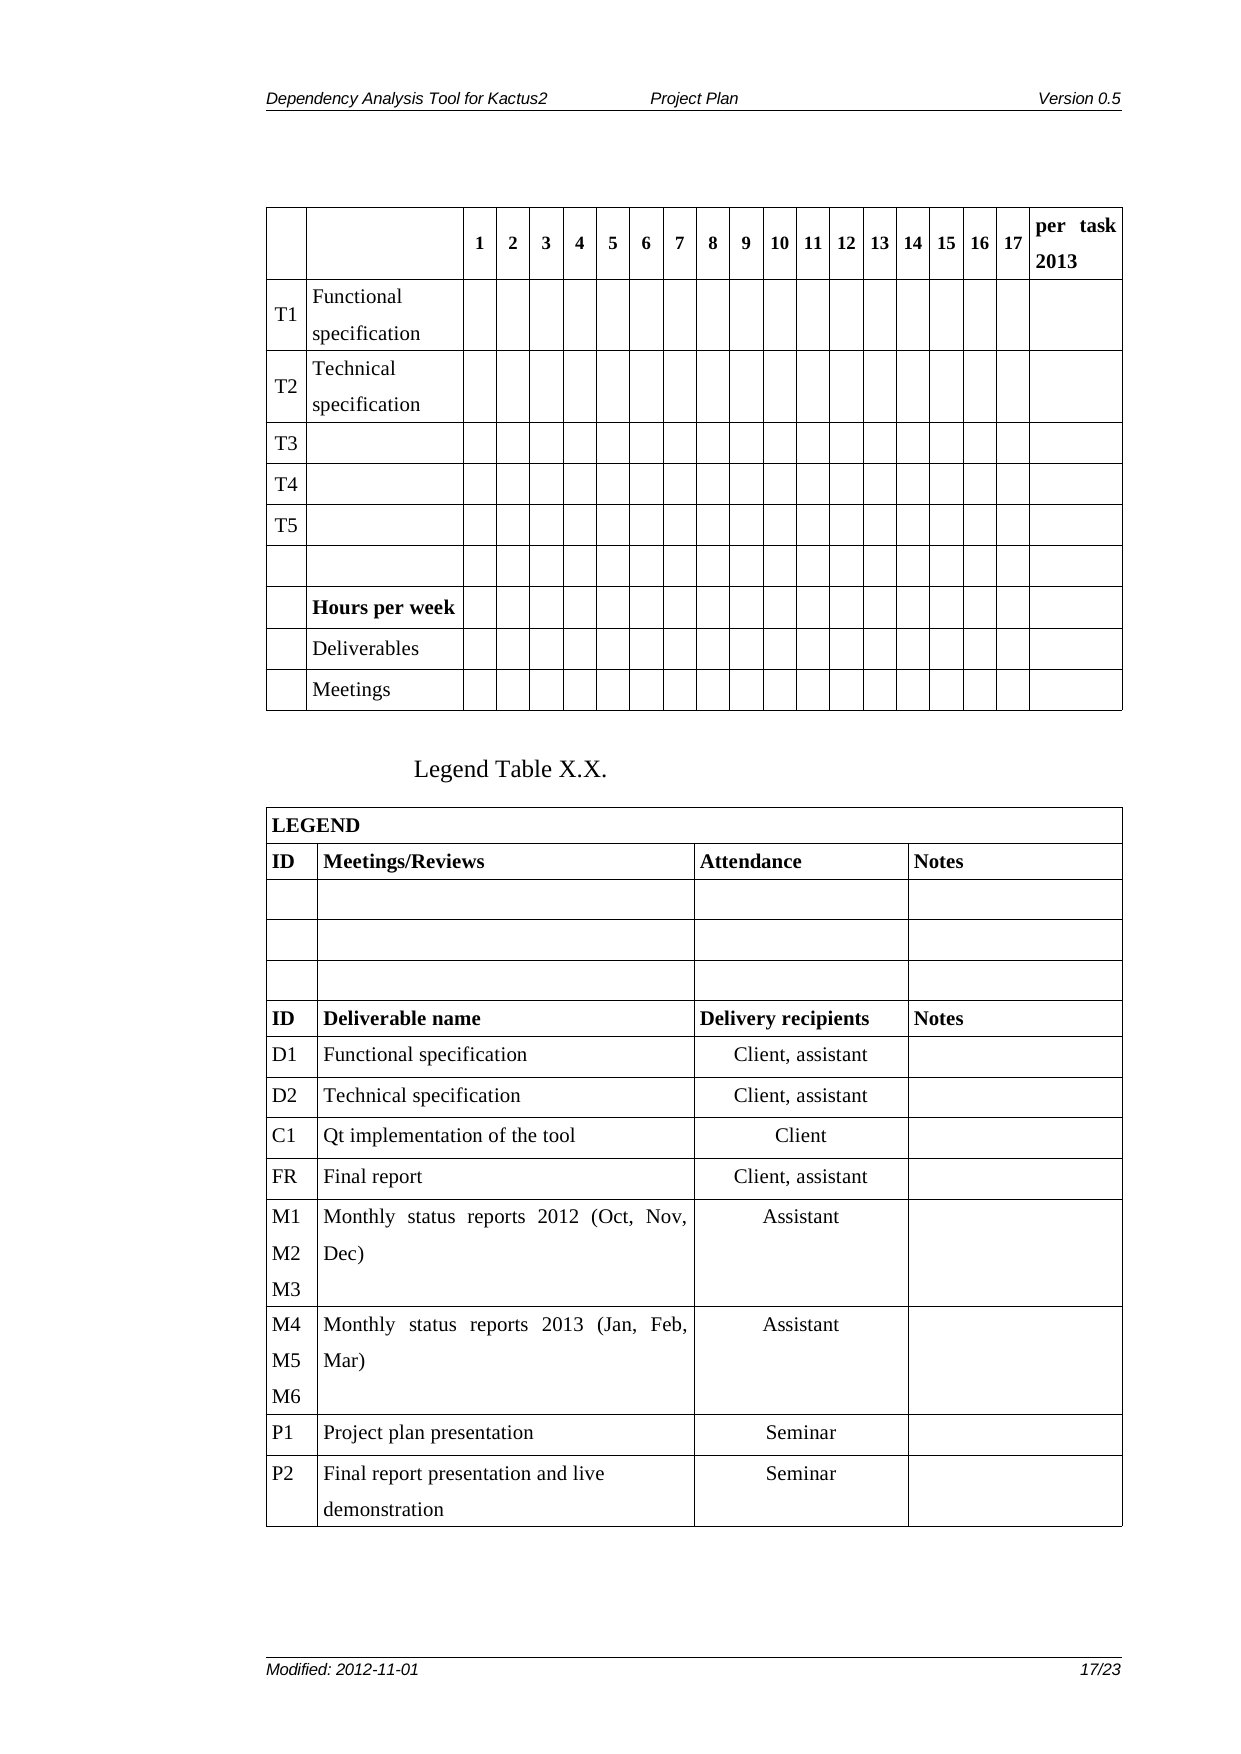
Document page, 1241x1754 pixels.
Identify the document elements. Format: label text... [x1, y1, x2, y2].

table_cell [307, 423, 463, 463]
table_cell [909, 1078, 1122, 1117]
table_cell 6 [630, 208, 663, 278]
table_cell [530, 351, 563, 422]
table_cell [695, 961, 908, 1000]
text Legend Table X.X. [413, 753, 1122, 782]
table_cell [897, 546, 929, 586]
table_cell [797, 546, 829, 586]
table_cell [997, 464, 1029, 504]
table_header per task 2013 [1030, 208, 1122, 278]
table_header [267, 208, 306, 278]
table_cell [564, 670, 596, 710]
table_cell [864, 587, 896, 627]
table_cell [697, 587, 729, 627]
table_cell [909, 920, 1122, 960]
table_cell [830, 629, 863, 669]
table_cell [630, 464, 663, 504]
table_cell [530, 629, 563, 669]
table_cell [664, 670, 696, 710]
table_cell [864, 546, 896, 586]
table_cell [267, 546, 306, 586]
table_cell 16 [964, 208, 996, 278]
table_cell [564, 464, 596, 504]
table_cell [497, 280, 529, 350]
table_cell Technical specification [318, 1078, 694, 1117]
table_cell [797, 280, 829, 350]
table_cell 3 [530, 208, 563, 278]
table_cell [530, 670, 563, 710]
table_cell [307, 505, 463, 545]
table_cell Deliverable name [318, 1001, 694, 1036]
table_header [307, 208, 463, 278]
table_cell [497, 423, 529, 463]
table_cell [267, 629, 306, 669]
table_cell M4 M5 M6 [267, 1307, 317, 1414]
table_cell Client, assistant [695, 1078, 908, 1117]
table_cell [964, 546, 996, 586]
table_cell Seminar [695, 1456, 908, 1526]
table_cell [464, 351, 496, 422]
table_cell [530, 546, 563, 586]
table_cell [864, 505, 896, 545]
table_cell [630, 546, 663, 586]
table_cell [909, 1037, 1122, 1077]
table_cell [730, 629, 763, 669]
table_cell [964, 505, 996, 545]
table_cell [497, 464, 529, 504]
table_cell [697, 351, 729, 422]
table_cell T3 [267, 423, 306, 463]
table_cell [930, 629, 963, 669]
table_cell [897, 505, 929, 545]
table_cell [797, 423, 829, 463]
table_cell T5 [267, 505, 306, 545]
table_cell [307, 464, 463, 504]
table_cell [764, 423, 796, 463]
table_cell [318, 920, 694, 960]
table_cell [830, 280, 863, 350]
table_cell [530, 464, 563, 504]
table_cell [564, 505, 596, 545]
table_cell [697, 629, 729, 669]
table_cell [497, 351, 529, 422]
table_cell Assistant [695, 1200, 908, 1306]
table_cell [797, 351, 829, 422]
table_cell [630, 587, 663, 627]
table_cell D1 [267, 1037, 317, 1077]
table_cell [564, 546, 596, 586]
table_cell 14 [897, 208, 929, 278]
table_cell [764, 629, 796, 669]
table_cell Hours per week [307, 587, 463, 627]
table_cell [930, 546, 963, 586]
table_cell Project plan presentation [318, 1415, 694, 1454]
table_cell [730, 351, 763, 422]
table_cell [664, 351, 696, 422]
table_cell [730, 505, 763, 545]
table_cell [897, 629, 929, 669]
table_cell [909, 1456, 1122, 1526]
table_cell [830, 587, 863, 627]
table_cell [597, 423, 629, 463]
table_cell [497, 505, 529, 545]
table_cell [1030, 587, 1122, 627]
table_cell [267, 587, 306, 627]
table_cell [997, 587, 1029, 627]
table_header LEGEND [267, 808, 1122, 843]
table_cell [697, 505, 729, 545]
table_cell [630, 280, 663, 350]
table_cell [597, 280, 629, 350]
table_cell [930, 587, 963, 627]
table_cell [864, 423, 896, 463]
table_cell Final report presentation and live demonstration [318, 1456, 694, 1526]
table_cell [997, 351, 1029, 422]
table_cell [630, 505, 663, 545]
table_cell Seminar [695, 1415, 908, 1454]
table_cell [318, 961, 694, 1000]
table_cell M1 M2 M3 [267, 1200, 317, 1306]
table_cell [597, 670, 629, 710]
table_cell [909, 1307, 1122, 1414]
table_cell [597, 546, 629, 586]
table_cell [464, 629, 496, 669]
table_cell [997, 505, 1029, 545]
table_cell [1030, 670, 1122, 710]
table_cell [864, 464, 896, 504]
table_cell [897, 423, 929, 463]
table_cell [997, 423, 1029, 463]
table_cell [997, 670, 1029, 710]
table_cell [930, 351, 963, 422]
table_cell [1030, 280, 1122, 350]
table_cell Attendance [695, 844, 908, 878]
table_cell [564, 351, 596, 422]
table_cell [697, 280, 729, 350]
table_cell [830, 505, 863, 545]
table_cell Qt implementation of the tool [318, 1118, 694, 1158]
table_cell [897, 587, 929, 627]
table_cell Monthly status reports 2013 (Jan, Feb, Mar) [318, 1307, 694, 1414]
table_cell Final report [318, 1159, 694, 1198]
table_cell [697, 546, 729, 586]
table_cell [764, 505, 796, 545]
table_cell [909, 1415, 1122, 1454]
table_cell [997, 629, 1029, 669]
table_cell [797, 587, 829, 627]
table_cell [630, 629, 663, 669]
table_cell [764, 351, 796, 422]
table_cell [1030, 546, 1122, 586]
table_cell [730, 670, 763, 710]
table_cell [307, 546, 463, 586]
table_cell T4 [267, 464, 306, 504]
table_cell Monthly status reports 2012 (Oct, Nov, Dec) [318, 1200, 694, 1306]
table_cell [864, 280, 896, 350]
table_cell [864, 670, 896, 710]
table_cell ID [267, 844, 317, 878]
table_cell [1030, 464, 1122, 504]
table_cell [964, 670, 996, 710]
table_cell [897, 351, 929, 422]
table_cell [964, 464, 996, 504]
table_cell [564, 587, 596, 627]
table_cell [630, 670, 663, 710]
table_cell [730, 587, 763, 627]
table_cell 11 [797, 208, 829, 278]
table_cell [1030, 505, 1122, 545]
table_cell [897, 280, 929, 350]
table_cell [964, 280, 996, 350]
table_cell [830, 464, 863, 504]
table_cell [497, 629, 529, 669]
table_cell [764, 546, 796, 586]
table_cell [597, 629, 629, 669]
table_cell [830, 351, 863, 422]
table_cell [764, 670, 796, 710]
table_cell [664, 587, 696, 627]
table_cell Technical specification [307, 351, 463, 422]
table_cell 9 [730, 208, 763, 278]
table_cell [964, 351, 996, 422]
table_cell [664, 464, 696, 504]
table_cell [597, 351, 629, 422]
table_cell [464, 587, 496, 627]
table_cell [830, 423, 863, 463]
table_cell [530, 505, 563, 545]
table_cell Client, assistant [695, 1037, 908, 1077]
table_cell 7 [664, 208, 696, 278]
table_cell [564, 629, 596, 669]
table_cell [664, 546, 696, 586]
table_cell Delivery recipients [695, 1001, 908, 1036]
table_cell [497, 587, 529, 627]
table_cell [630, 423, 663, 463]
table_cell [1030, 423, 1122, 463]
table_cell 15 [930, 208, 963, 278]
table_cell [864, 351, 896, 422]
table_cell [797, 505, 829, 545]
table_cell Client [695, 1118, 908, 1158]
table_cell [797, 629, 829, 669]
table_cell [930, 464, 963, 504]
table_cell [997, 546, 1029, 586]
table_cell [964, 629, 996, 669]
table_cell [697, 464, 729, 504]
table_cell [464, 505, 496, 545]
table_cell [695, 880, 908, 919]
table_cell T2 [267, 351, 306, 422]
table_cell [930, 670, 963, 710]
table_cell [267, 880, 317, 919]
table_cell [764, 464, 796, 504]
table_cell [597, 464, 629, 504]
table_cell [267, 920, 317, 960]
table_cell [664, 423, 696, 463]
table_cell [664, 505, 696, 545]
table_cell [930, 423, 963, 463]
table_cell Meetings/Reviews [318, 844, 694, 878]
table_cell D2 [267, 1078, 317, 1117]
table_cell [897, 464, 929, 504]
table_cell [497, 546, 529, 586]
table_cell [997, 280, 1029, 350]
table_cell [964, 423, 996, 463]
table_cell [497, 670, 529, 710]
table_cell Notes [909, 844, 1122, 878]
table_cell [764, 587, 796, 627]
table_cell [909, 1159, 1122, 1198]
table_cell [830, 670, 863, 710]
table_cell 5 [597, 208, 629, 278]
table_cell [564, 280, 596, 350]
table_cell [864, 629, 896, 669]
table_cell Assistant [695, 1307, 908, 1414]
table_cell [318, 880, 694, 919]
table_cell ID [267, 1001, 317, 1036]
table_cell [530, 423, 563, 463]
table_cell [930, 280, 963, 350]
table_cell [1030, 351, 1122, 422]
table_cell Client, assistant [695, 1159, 908, 1198]
table_cell [909, 880, 1122, 919]
table_cell [909, 1118, 1122, 1158]
table_cell [267, 961, 317, 1000]
table_cell [730, 464, 763, 504]
table_cell [564, 423, 596, 463]
table_cell [730, 423, 763, 463]
table_cell T1 [267, 280, 306, 350]
table_cell 1 [464, 208, 496, 278]
table_cell [964, 587, 996, 627]
table_cell 10 [764, 208, 796, 278]
table_cell P2 [267, 1456, 317, 1526]
table_cell 13 [864, 208, 896, 278]
table_cell [664, 629, 696, 669]
table_cell 8 [697, 208, 729, 278]
table_cell [464, 670, 496, 710]
table_cell 2 [497, 208, 529, 278]
table_cell [730, 280, 763, 350]
table_cell [464, 464, 496, 504]
table_cell Meetings [307, 670, 463, 710]
table_cell [530, 587, 563, 627]
table_cell [697, 423, 729, 463]
table_cell P1 [267, 1415, 317, 1454]
table_cell C1 [267, 1118, 317, 1158]
table_cell [464, 280, 496, 350]
table_cell [797, 464, 829, 504]
table_cell [697, 670, 729, 710]
table_cell [530, 280, 563, 350]
table_cell Functional specification [307, 280, 463, 350]
table_cell [664, 280, 696, 350]
table_cell [267, 670, 306, 710]
table_cell [797, 670, 829, 710]
table_cell [909, 1200, 1122, 1306]
table_cell FR [267, 1159, 317, 1198]
table_cell [1030, 629, 1122, 669]
table_cell [597, 587, 629, 627]
table_cell [597, 505, 629, 545]
table_cell 12 [830, 208, 863, 278]
table_cell [764, 280, 796, 350]
table_cell [464, 546, 496, 586]
table_cell [630, 351, 663, 422]
table_cell Deliverables [307, 629, 463, 669]
table_cell Notes [909, 1001, 1122, 1036]
table_cell [930, 505, 963, 545]
table_cell [897, 670, 929, 710]
table_cell [830, 546, 863, 586]
table_cell 17 [997, 208, 1029, 278]
table_cell [695, 920, 908, 960]
table_cell [730, 546, 763, 586]
table_cell [464, 423, 496, 463]
table_cell Functional specification [318, 1037, 694, 1077]
table_cell [909, 961, 1122, 1000]
table_cell 4 [564, 208, 596, 278]
